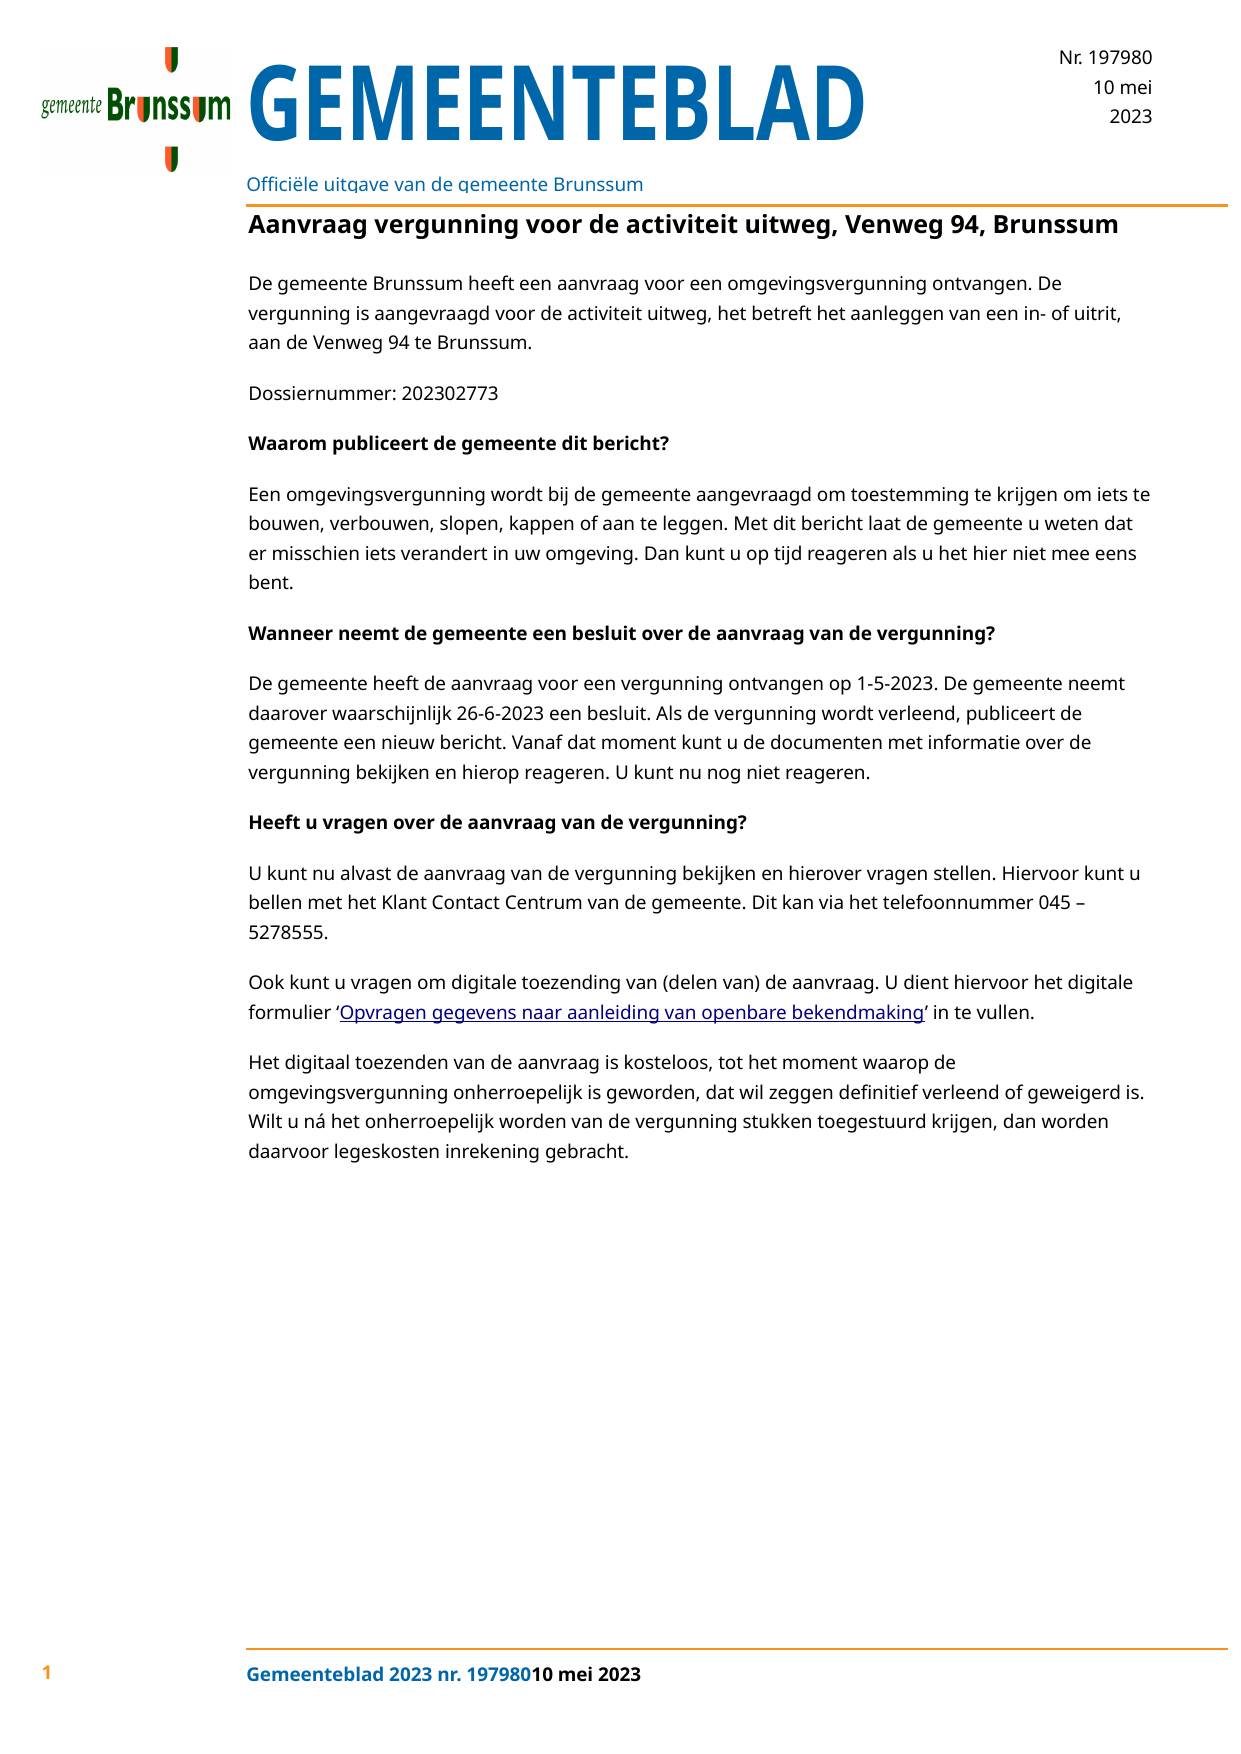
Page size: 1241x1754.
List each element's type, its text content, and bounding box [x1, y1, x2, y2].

text De gemeente heeft de aanvraag voor een vergunning ontvangen op 1-5-2023. De gemeente neemt daarover waarschijnlijk 26-6-2023 een besluit. Als de vergunning wordt verleend, publiceert de gemeente een nieuw bericht. Vanaf dat moment kunt u de documenten met informatie over de vergunning bekijken en hierop reageren. U kunt nu nog niet reageren. [248, 670, 1152, 785]
text Aanvraag vergunning voor de activiteit uitweg, Venweg 94, Brunssum [248, 207, 1152, 241]
text Heeft u vragen over de aanvraag van de vergunning? [248, 809, 1152, 835]
text Een omgevingsvergunning wordt bij de gemeente aangevraagd om toestemming te krijgen om iets te bouwen, verbouwen, slopen, kappen of aan te leggen. Met dit bericht laat de gemeente u weten dat er misschien iets verandert in uw omgeving. Dan kunt u op tijd reageren als u het hier niet mee eens bent. [248, 481, 1152, 595]
text Dossiernummer: 202302773 [248, 380, 1152, 406]
text U kunt nu alvast de aanvraag van de vergunning bekijken en hierover vragen stellen. Hiervoor kunt u bellen met het Klant Contact Centrum van de gemeente. Dit kan via het telefoonnummer 045 – 5278555. [248, 860, 1152, 945]
text De gemeente Brunssum heeft een aanvraag voor een omgevingsvergunning ontvangen. De vergunning is aangevraagd voor de activiteit uitweg, het betreft het aanleggen van een in- of uitrit, aan de Venweg 94 te Brunssum. [248, 270, 1152, 355]
text Waarom publiceert de gemeente dit bericht? [248, 430, 1152, 456]
text Ook kunt u vragen om digitale toezending van (delen van) de aanvraag. U dient hiervoor het digitale formulier ‘Opvragen gegevens naar aanleiding van openbare bekendmaking’ in te vullen. [248, 969, 1152, 1025]
text Het digitaal toezenden van de aanvraag is kosteloos, tot het moment waarop de omgevingsvergunning onherroepelijk is geworden, dat wil zeggen definitief verleend of geweigerd is. Wilt u ná het onherroepelijk worden van de vergunning stukken toegestuurd krijgen, dan worden daarvoor legeskosten inrekening gebracht. [248, 1049, 1152, 1164]
picture [41, 47, 231, 172]
text Wanneer neemt de gemeente een besluit over de aanvraag van de vergunning? [248, 620, 1152, 646]
